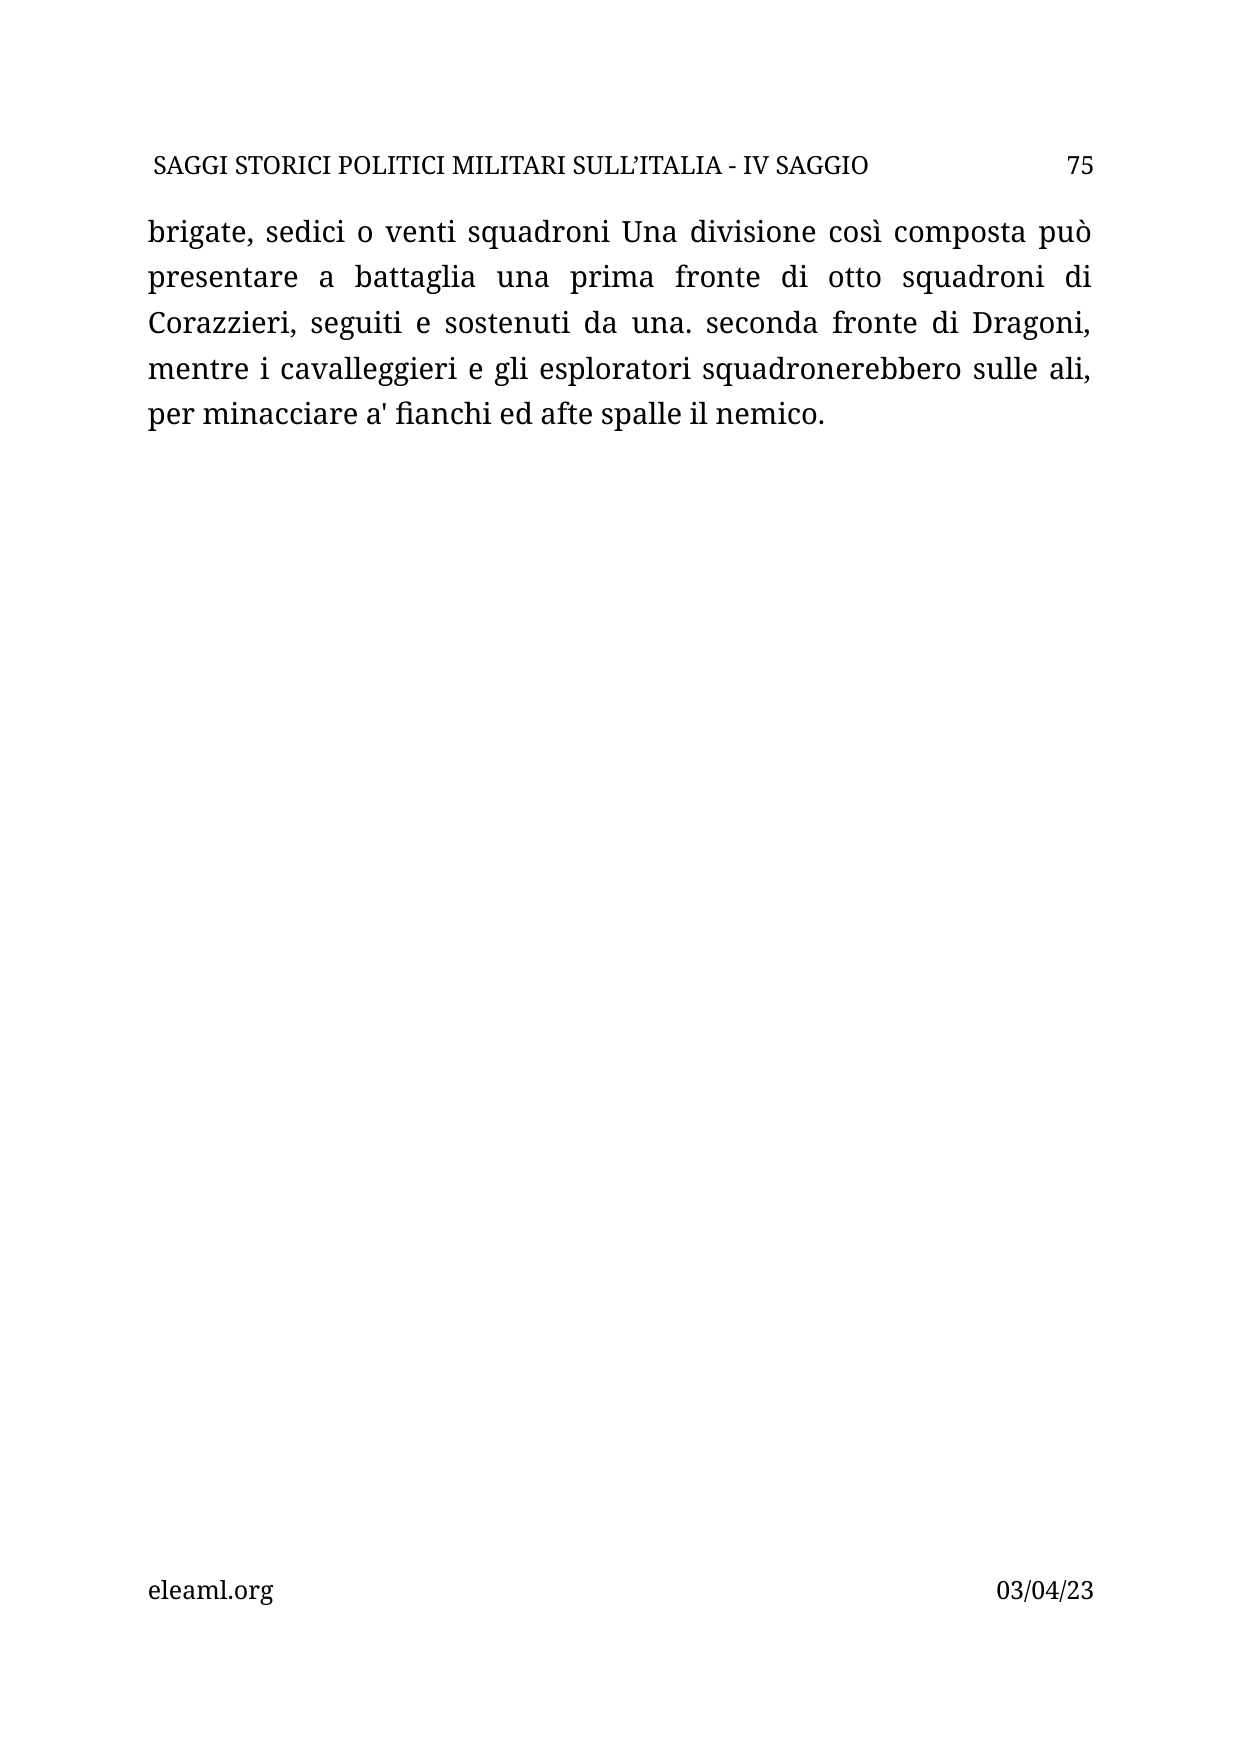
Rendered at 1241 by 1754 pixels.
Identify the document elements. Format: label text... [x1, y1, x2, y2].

text brigate, sedici o venti squadroni Una divisione così composta può presentare a battaglia una prima fronte di otto squadroni di Corazzieri, seguiti e sostenuti da una. seconda fronte di Dragoni, mentre i cavalleggieri e gli esploratori squadronerebbero sulle ali, per minacciare a' fianchi ed afte spalle il nemico. [148, 211, 1093, 433]
